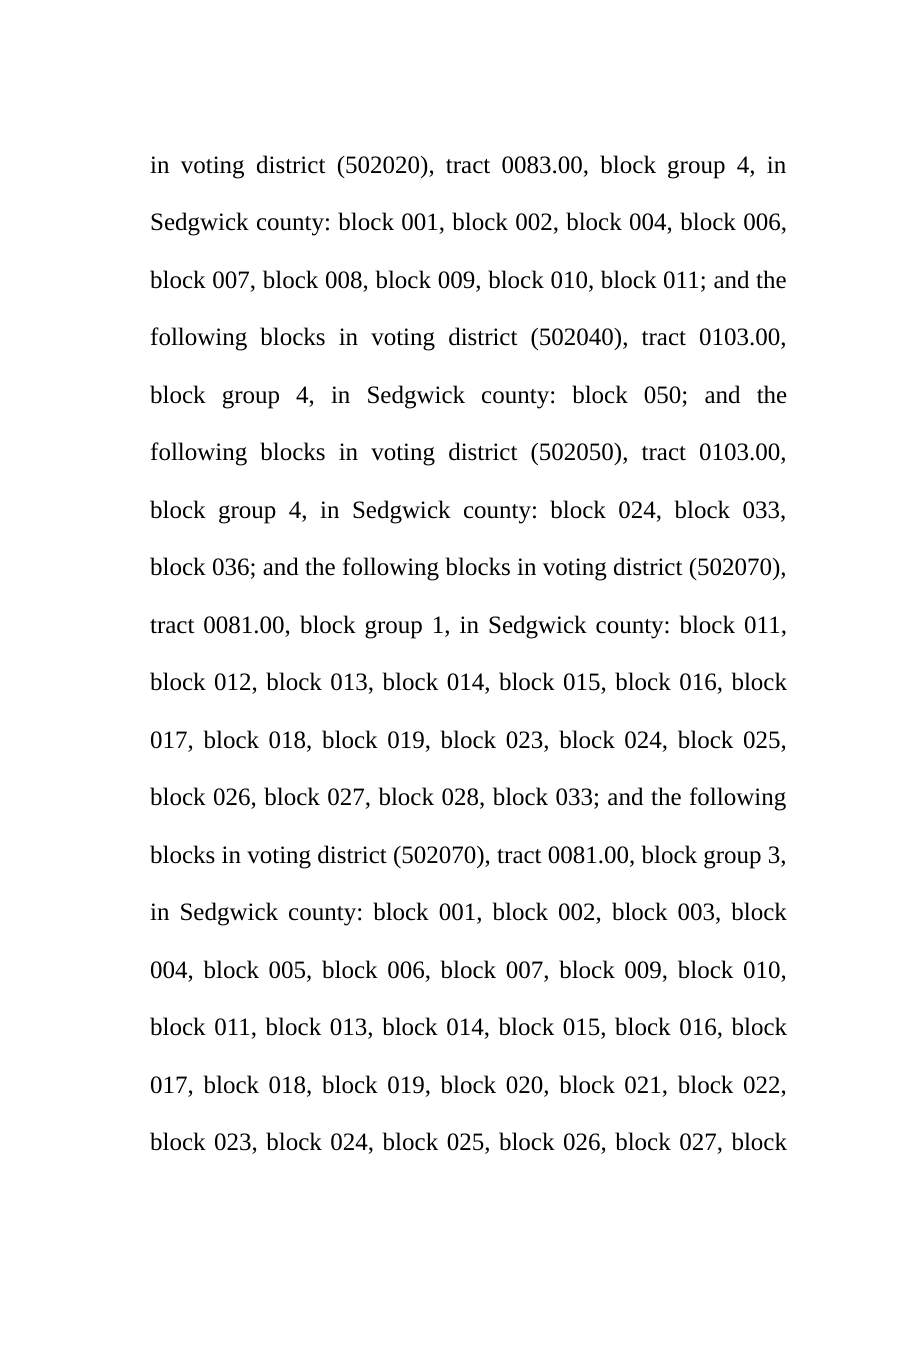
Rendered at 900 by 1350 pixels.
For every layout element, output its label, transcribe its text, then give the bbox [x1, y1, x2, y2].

text in voting district (502020), tract 0083.00, block group 4, in Sedgwick county: block 001, block 002, block 004, block 006, block 007, block 008, block 009, block 010, block 011; and the following blocks in voting district (502040), tract 0103.00, block group 4, in Sedgwick county: block 050; and the following blocks in voting district (502050), tract 0103.00, block group 4, in Sedgwick county: block 024, block 033, block 036; and the following blocks in voting district (502070), tract 0081.00, block group 1, in Sedgwick county: block 011, block 012, block 013, block 014, block 015, block 016, block 017, block 018, block 019, block 023, block 024, block 025, block 026, block 027, block 028, block 033; and the following blocks in voting district (502070), tract 0081.00, block group 3, in Sedgwick county: block 001, block 002, block 003, block 004, block 005, block 006, block 007, block 009, block 010, block 011, block 013, block 014, block 015, block 016, block 017, block 018, block 019, block 020, block 021, block 022, block 023, block 024, block 025, block 026, block 027, block [150, 150, 787, 1156]
